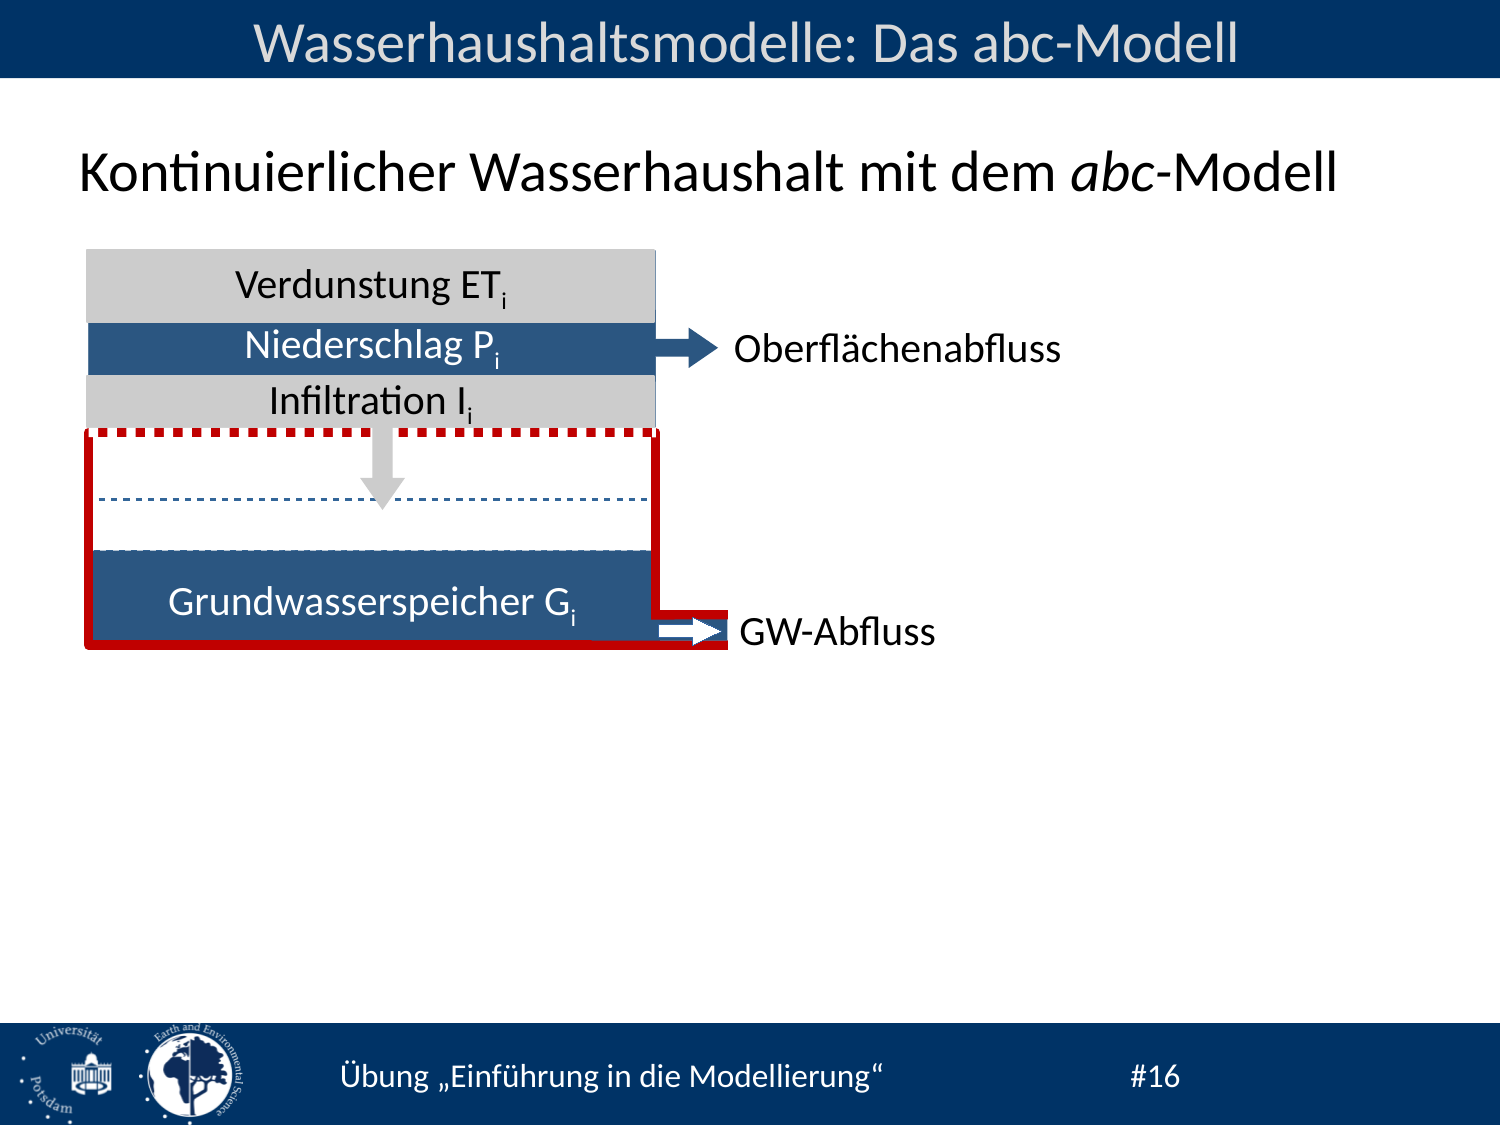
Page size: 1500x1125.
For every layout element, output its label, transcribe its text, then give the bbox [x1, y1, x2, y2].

text_box [93, 617, 724, 646]
text_box Infiltration Ii [87, 376, 655, 428]
text_box Niederschlag Pi [88, 309, 656, 382]
text_box [93, 420, 651, 566]
text_box GW-Abfluss [724, 596, 1093, 662]
text_box Kontinuierlicher Wasserhaushalt mit dem abc-Modell [64, 125, 1412, 211]
text_box [654, 327, 720, 368]
text_box Wasserhaushaltsmodelle: Das abc-Modell [0, 0, 1495, 75]
picture [139, 1023, 243, 1125]
text_box Verdunstung ETi [87, 249, 655, 322]
text_box Grundwasserspeicher Gi [93, 566, 651, 639]
text_box Oberflächenabfluss [719, 313, 1105, 379]
